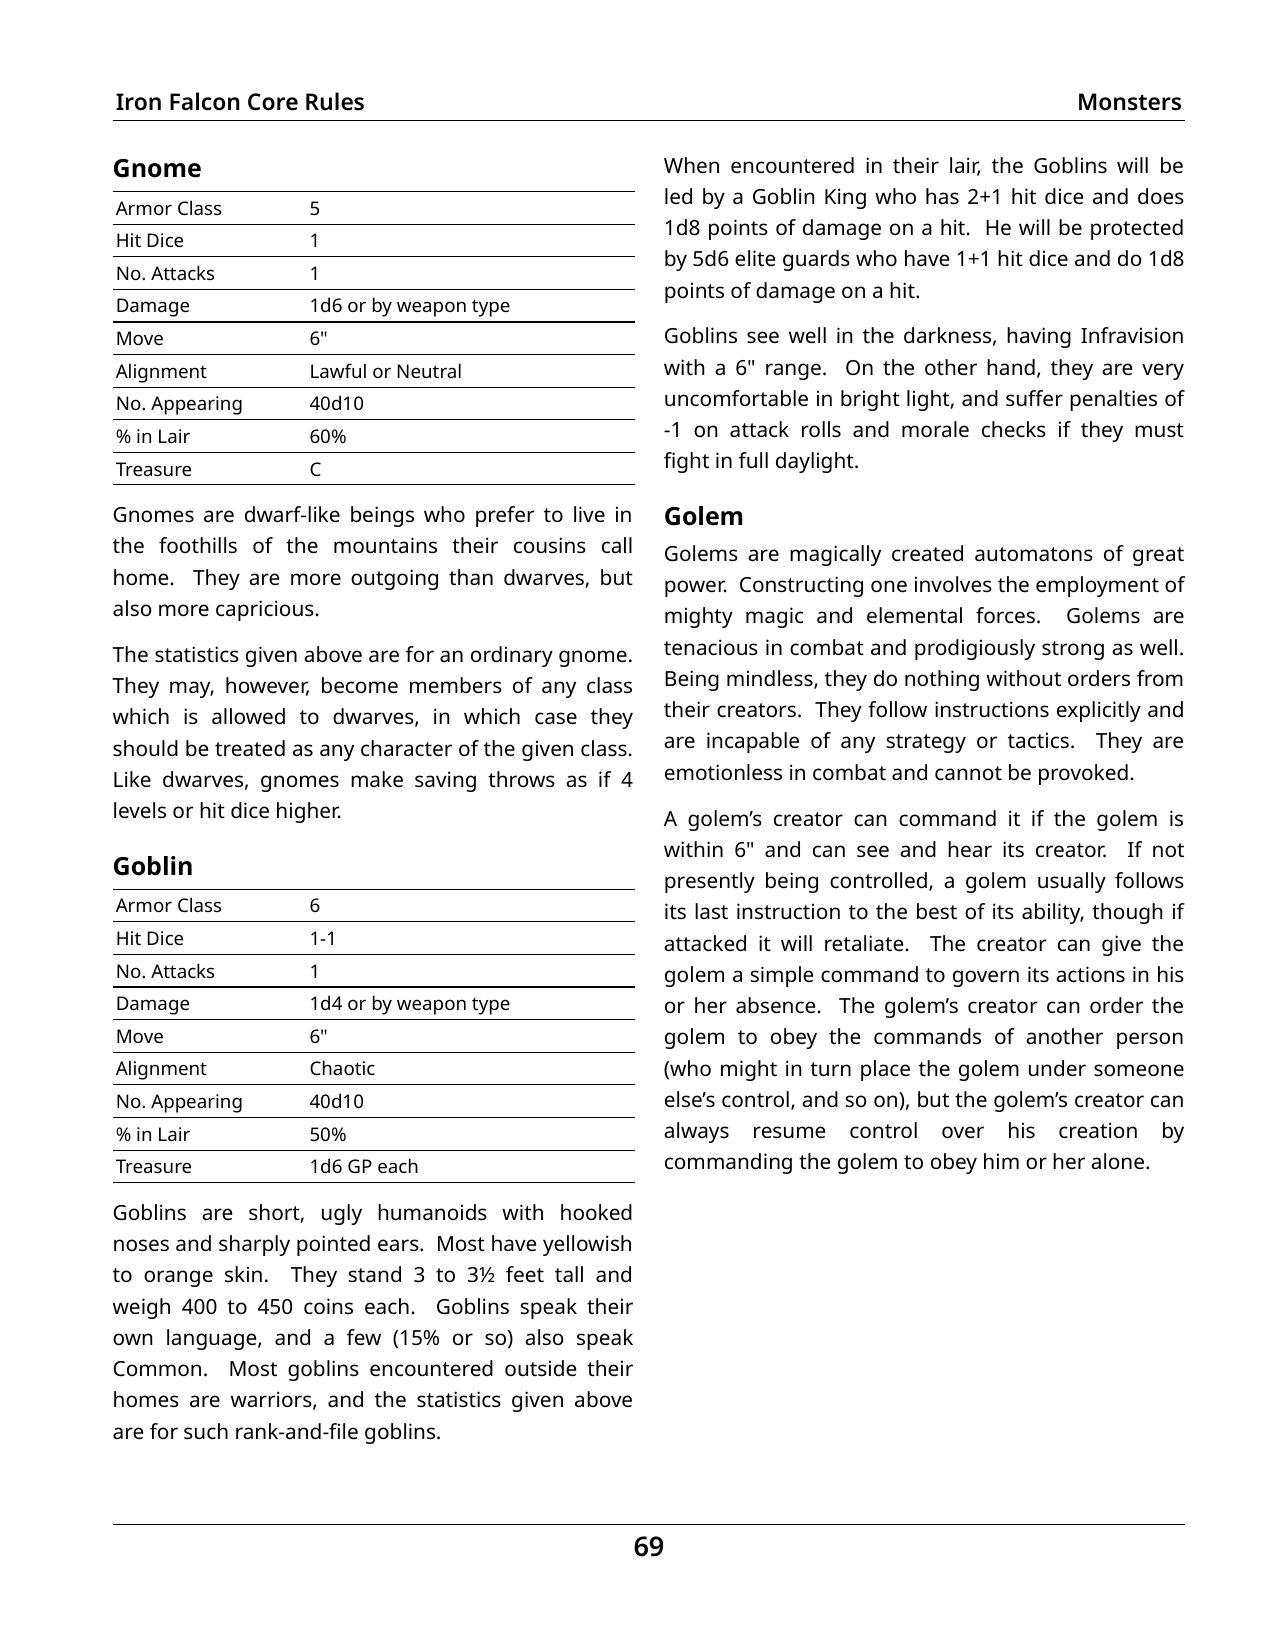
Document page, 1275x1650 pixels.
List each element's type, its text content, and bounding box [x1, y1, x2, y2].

subtitle Goblin [112, 848, 634, 883]
table_cell No. Appearing [113, 388, 306, 419]
table_cell 1-1 [306, 922, 634, 954]
table_cell Treasure [113, 1151, 306, 1182]
table_cell % in Lair [113, 1118, 306, 1149]
table_cell Alignment [113, 355, 306, 387]
table_cell 6" [306, 323, 634, 354]
subtitle Golem [664, 499, 1185, 533]
text A golem’s creator can command it if the golem is within 6" and can see and hear its creator. If not presently being controlled, a golem usually follows its last instruction to the best of its ability, though if attacked it will retaliate. The creator can give the golem a simple command to govern its actions in his or her absence. The golem’s creator can order the golem to obey the commands of another person (who might in turn place the golem under someone else’s control, and so on), but the golem’s creator can always resume control over his creation by commanding the golem to obey him or her alone. [664, 804, 1185, 1176]
table_cell % in Lair [113, 420, 306, 452]
text Goblins are short, ugly humanoids with hooked noses and sharply pointed ears. Most have yellowish to orange skin. They stand 3 to 3½ feet tall and weigh 400 to 450 coins each. Goblins speak their own language, and a few (15% or so) also speak Common. Most goblins encountered outside their homes are warriors, and the statistics given above are for such rank-and-file goblins. [112, 1198, 634, 1445]
text The statistics given above are for an ordinary gnome. They may, however, become members of any class which is allowed to dwarves, in which case they should be treated as any character of the given class. Like dwarves, gnomes make saving throws as if 4 levels or hit dice higher. [112, 640, 634, 825]
table_cell No. Attacks [113, 257, 306, 289]
table_cell 1 [306, 225, 634, 256]
table_cell 60% [306, 420, 634, 452]
table_cell No. Attacks [113, 955, 306, 986]
table_cell 1 [306, 955, 634, 986]
table_cell 40d10 [306, 1085, 634, 1117]
table_cell Move [113, 1020, 306, 1052]
table_cell Chaotic [306, 1053, 634, 1084]
table_cell Lawful or Neutral [306, 355, 634, 387]
table_cell Damage [113, 290, 306, 321]
table_cell 50% [306, 1118, 634, 1149]
table_cell Hit Dice [113, 922, 306, 954]
table_cell Move [113, 323, 306, 354]
table_cell 1d6 GP each [306, 1151, 634, 1182]
table_header 6 [306, 890, 634, 921]
table_cell Damage [113, 988, 306, 1019]
text When encountered in their lair, the Goblins will be led by a Goblin King who has 2+1 hit dice and does 1d8 points of damage on a hit. He will be protected by 5d6 elite guards who have 1+1 hit dice and do 1d8 points of damage on a hit. [664, 151, 1185, 304]
text Gnomes are dwarf-like beings who prefer to live in the foothills of the mountains their cousins call home. They are more outgoing than dwarves, but also more capricious. [112, 500, 634, 623]
table_cell Alignment [113, 1053, 306, 1084]
table_cell C [306, 453, 634, 484]
subtitle Gnome [112, 151, 634, 185]
table_cell 40d10 [306, 388, 634, 419]
table_cell 1d6 or by weapon type [306, 290, 634, 321]
table_header 5 [306, 192, 634, 223]
table_cell Treasure [113, 453, 306, 484]
text Golems are magically created automatons of great power. Constructing one involves the employment of mighty magic and elemental forces. Golems are tenacious in combat and prodigiously strong as well. Being mindless, they do nothing without orders from their creators. They follow instructions explicitly and are incapable of any strategy or tactics. They are emotionless in combat and cannot be provoked. [664, 539, 1185, 786]
text Goblins see well in the darkness, having Infravision with a 6" range. On the other hand, they are very uncomfortable in bright light, and suffer penalties of -1 on attack rolls and morale checks if they must fight in full daylight. [664, 322, 1185, 475]
table_header Armor Class [113, 192, 306, 223]
table_cell No. Appearing [113, 1085, 306, 1117]
table_cell Hit Dice [113, 225, 306, 256]
table_cell 1 [306, 257, 634, 289]
table_header Armor Class [113, 890, 306, 921]
table_cell 1d4 or by weapon type [306, 988, 634, 1019]
table_cell 6" [306, 1020, 634, 1052]
